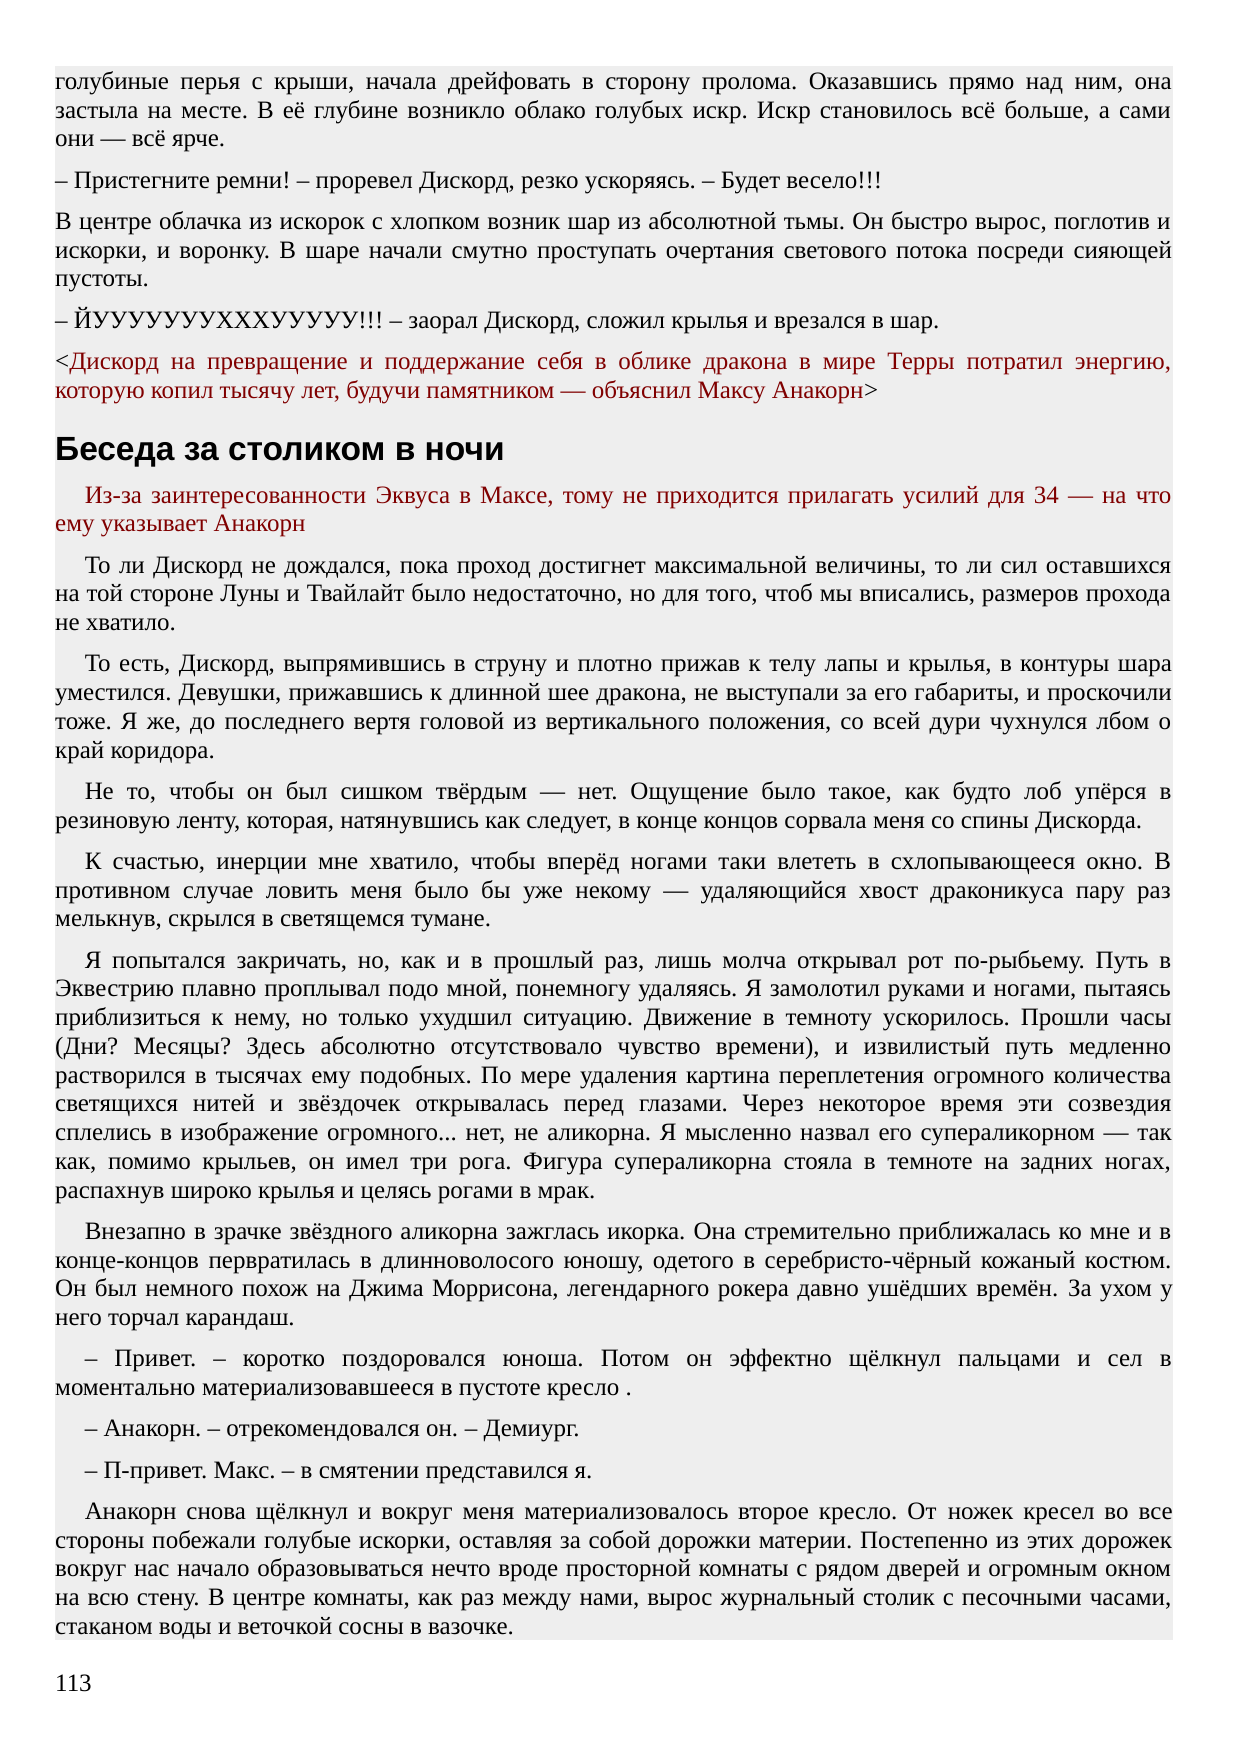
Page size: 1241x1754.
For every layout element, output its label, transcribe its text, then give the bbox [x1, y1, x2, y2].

text голубиные перья с крыши, начала дрейфовать в сторону пролома. Оказавшись прямо над ним, она застыла на месте. В её глубине возникло облако голубых искр. Искр становилось всё больше, а сами они — всё ярче. [55, 66, 1173, 152]
text – Привет. – коротко поздоровался юноша. Потом он эффектно щёлкнул пальцами и сел в моментально материализовавшееся в пустоте кресло . [55, 1343, 1173, 1401]
text В центре облачка из искорок с хлопком возник шар из абсолютной тьмы. Он быстро вырос, поглотив и искорки, и воронку. В шаре начали смутно проступать очертания светового потока посреди сияющей пустоты. [55, 206, 1173, 292]
text Не то, чтобы он был сишком твёрдым — нет. Ощущение было такое, как будто лоб упёрся в резиновую ленту, которая, натянувшись как следует, в конце концов сорвала меня со спины Дискорда. [55, 776, 1173, 833]
subtitle Беседа за столиком в ночи [55, 428, 1173, 467]
text <Дискорд на превращение и поддержание себя в облике дракона в мире Терры потратил энергию, которую копил тысячу лет, будучи памятником — объяснил Максу Анакорн> [55, 346, 1173, 403]
text – Анакорн. – отрекомендовался он. – Демиург. [55, 1413, 1173, 1442]
text Из-за заинтересованности Эквуса в Максе, тому не приходится прилагать усилий для 34 — на что ему указывает Анакорн [55, 480, 1173, 537]
text К счастью, инерции мне хватило, чтобы вперёд ногами таки влететь в схлопывающееся окно. В противном случае ловить меня было бы уже некому — удаляющийся хвост драконикуса пару раз мелькнув, скрылся в светящемся тумане. [55, 846, 1173, 932]
text Анакорн снова щёлкнул и вокруг меня материализовалось второе кресло. От ножек кресел во все стороны побежали голубые искорки, оставляя за собой дорожки материи. Постепенно из этих дорожек вокруг нас начало образовываться нечто вроде просторной комнаты с рядом дверей и огромным окном на всю стену. В центре комнаты, как раз между нами, вырос журнальный столик с песочными часами, стаканом воды и веточкой сосны в вазочке. [55, 1496, 1173, 1640]
text Я попытался закричать, но, как и в прошлый раз, лишь молча открывал рот по-рыбьему. Путь в Эквестрию плавно проплывал подо мной, понемногу удаляясь. Я замолотил руками и ногами, пытаясь приблизиться к нему, но только ухудшил ситуацию. Движение в темноту ускорилось. Прошли часы (Дни? Месяцы? Здесь абсолютно отсутствовало чувство времени), и извилистый путь медленно растворился в тысячах ему подобных. По мере удаления картина переплетения огромного количества светящихся нитей и звёздочек открывалась перед глазами. Через некоторое время эти созвездия сплелись в изображение огромного... нет, не аликорна. Я мысленно назвал его супераликорном — так как, помимо крыльев, он имел три рога. Фигура супераликорна стояла в темноте на задних ногах, распахнув широко крылья и целясь рогами в мрак. [55, 945, 1173, 1203]
text Внезапно в зрачке звёздного аликорна зажглась икорка. Она стремительно приближалась ко мне и в конце-концов первратилась в длинноволосого юношу, одетого в серебристо-чёрный кожаный костюм. Он был немного похож на Джима Моррисона, легендарного рокера давно ушёдших времён. За ухом у него торчал карандаш. [55, 1216, 1173, 1331]
text – П-привет. Макс. – в смятении представился я. [55, 1455, 1173, 1483]
text То ли Дискорд не дождался, пока проход достигнет максимальной величины, то ли сил оставшихся на той стороне Луны и Твайлайт было недостаточно, но для того, чтоб мы вписались, размеров прохода не хватило. [55, 550, 1173, 636]
text – ЙУУУУУУУХХХУУУУУ!!! – заорал Дискорд, сложил крылья и врезался в шар. [55, 305, 1173, 333]
text То есть, Дискорд, выпрямившись в струну и плотно прижав к телу лапы и крылья, в контуры шара уместился. Девушки, прижавшись к длинной шее дракона, не выступали за его габариты, и проскочили тоже. Я же, до последнего вертя головой из вертикального положения, со всей дури чухнулся лбом о край коридора. [55, 648, 1173, 763]
text – Пристегните ремни! – проревел Дискорд, резко ускоряясь. – Будет весело!!! [55, 165, 1173, 193]
